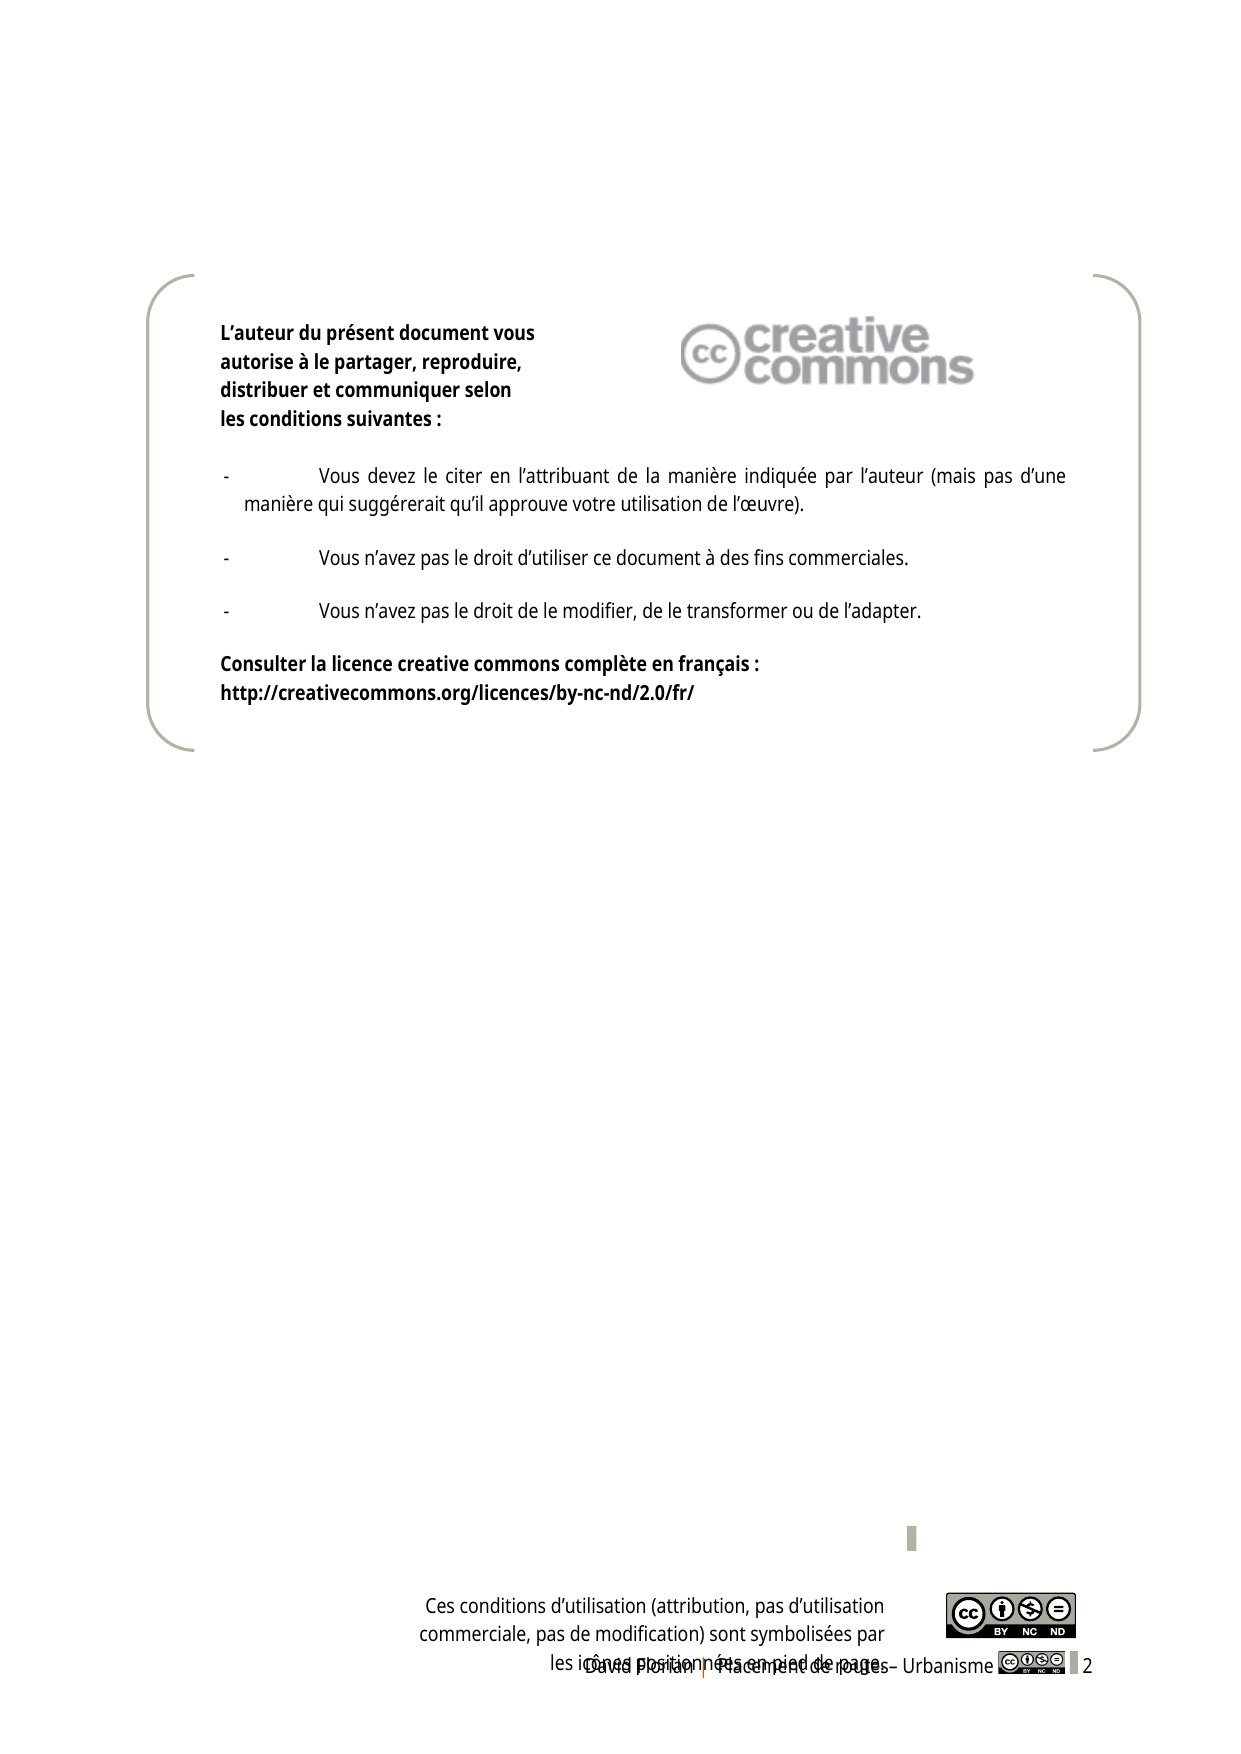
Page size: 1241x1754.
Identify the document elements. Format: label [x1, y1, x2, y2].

picture [998, 1651, 1065, 1674]
picture [681, 316, 978, 388]
picture [1069, 1651, 1078, 1674]
